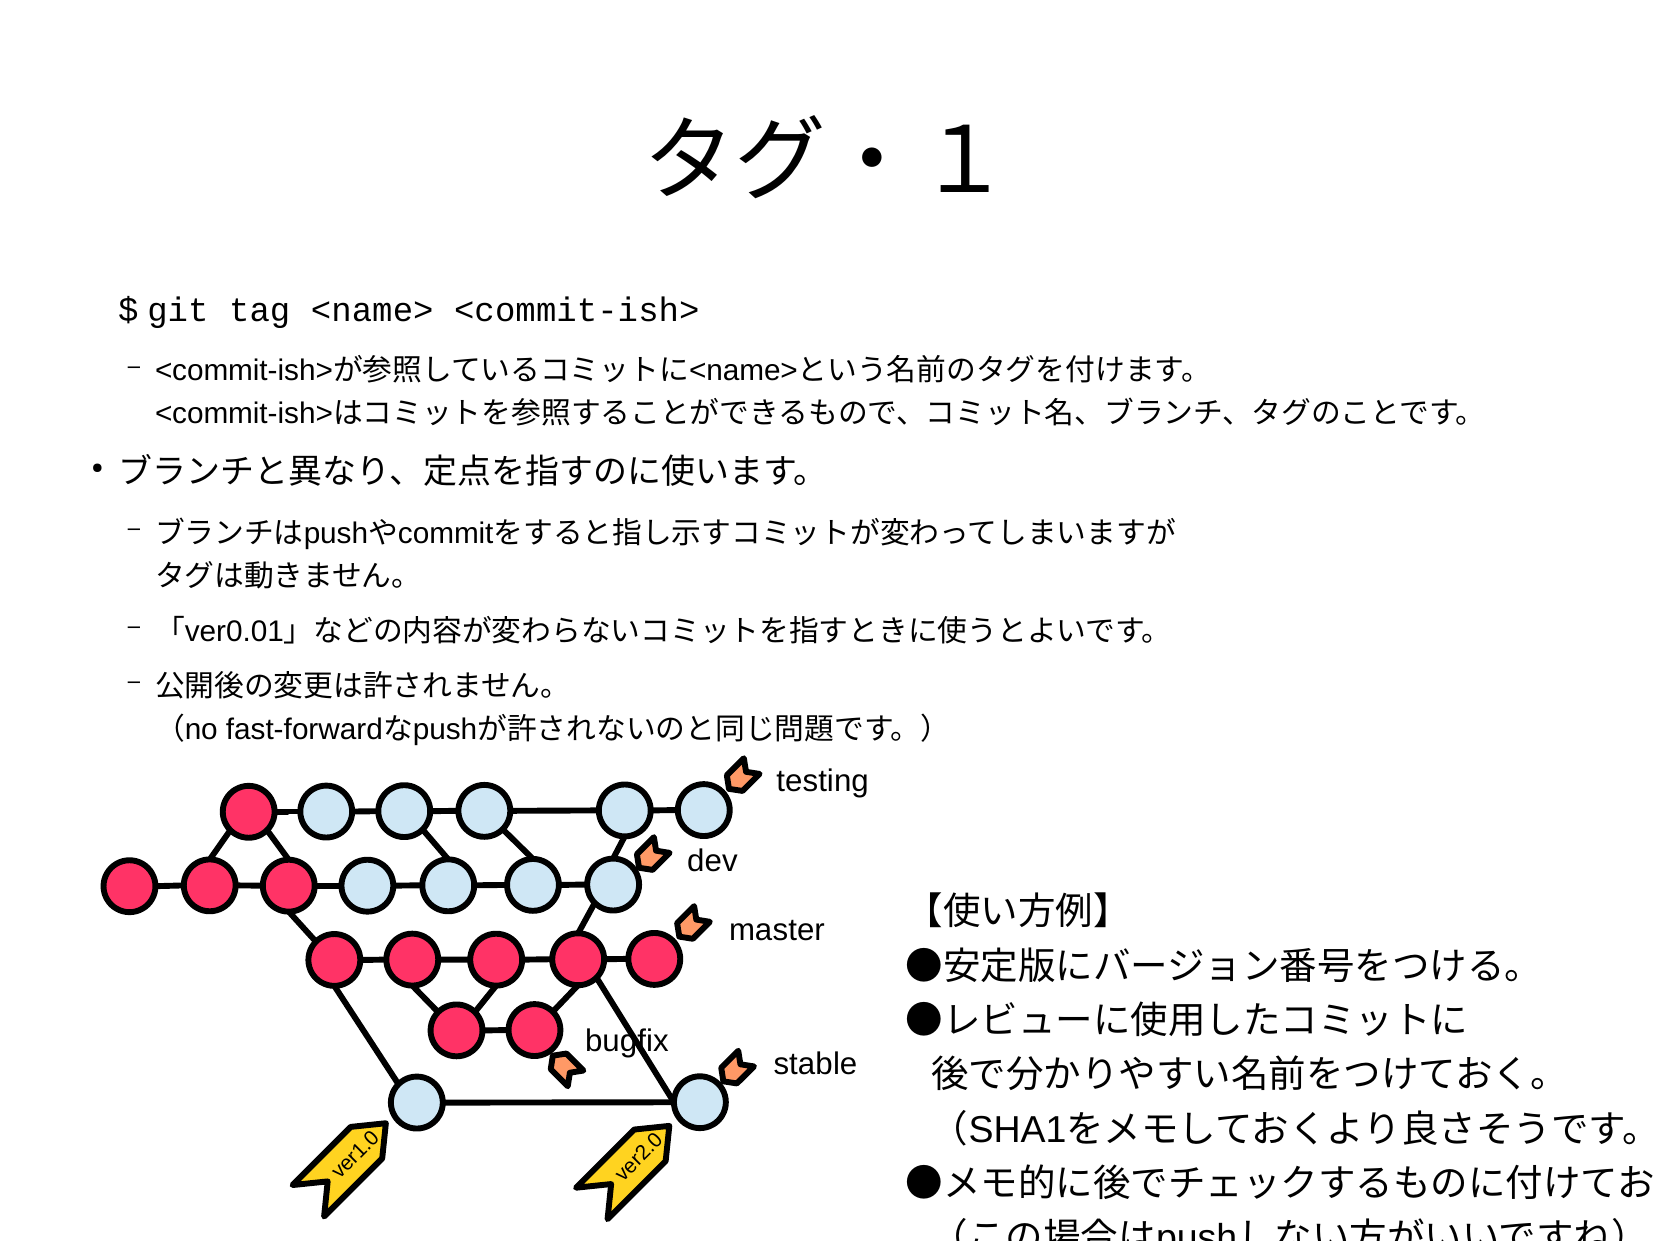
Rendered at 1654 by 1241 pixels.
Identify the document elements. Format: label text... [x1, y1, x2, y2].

text_box [678, 784, 730, 837]
text_box [550, 1053, 584, 1087]
text_box 【使い方例】 ●安定版にバージョン番号をつける。 ●レビューに使用したコミットに 後で分かりやすい名前をつけておく。 （SHA1をメモしておくより良さそうです。） ●メモ的に後でチェックするものに付けておく （この場合はpushしない方がいいですね） [890, 874, 1619, 1161]
text_box [458, 784, 511, 837]
text_box [386, 933, 439, 986]
text_box [308, 934, 361, 986]
text_box [677, 906, 710, 939]
text_box [390, 1076, 443, 1129]
text_box ver2.0 [576, 1125, 670, 1220]
text_box [508, 1004, 561, 1057]
text_box [599, 784, 651, 837]
text_box bugfix [570, 1015, 647, 1066]
title タグ・１ [82, 49, 1571, 257]
text_box [721, 1050, 754, 1084]
text_box [552, 933, 604, 986]
text_box [587, 858, 640, 911]
text_box bugfix [624, 1015, 684, 1066]
text_box testing [761, 755, 885, 806]
text_box ver1.0 [292, 1123, 386, 1217]
text_box master [714, 905, 841, 955]
text_box [726, 758, 760, 791]
text_box [183, 859, 236, 912]
text_box [674, 1076, 726, 1129]
text_box [470, 933, 522, 986]
text_box [378, 785, 431, 838]
text_box [628, 932, 681, 985]
text_box [222, 785, 275, 838]
text_box [341, 859, 394, 912]
text_box stable [758, 1039, 873, 1089]
list $ git tag <name> <commit-ish> <commit-ish>が参照しているコミットに<name>という名前のタグを付けます。 <commit-ish>はコミットを参照することができるもので、コミット名、ブランチ、タグのことです。 ブランチと異なり、定点を指すのに使います。 ブランチはpushやcommitをすると指し示すコミットが変わってしまいますが タグは動きません。 「ver0.01」などの内容が変わらないコミットを指すときに使うとよいです。 公開後の変更は許されません。 （no fast-forwardなpushが許されないのと同じ問題です。） [82, 290, 1538, 756]
text_box [263, 859, 315, 912]
text_box [300, 785, 352, 838]
text_box [507, 859, 559, 911]
text_box [430, 1004, 483, 1057]
text_box [103, 860, 156, 913]
text_box dev [672, 836, 753, 886]
text_box [422, 859, 474, 912]
text_box [636, 837, 670, 870]
